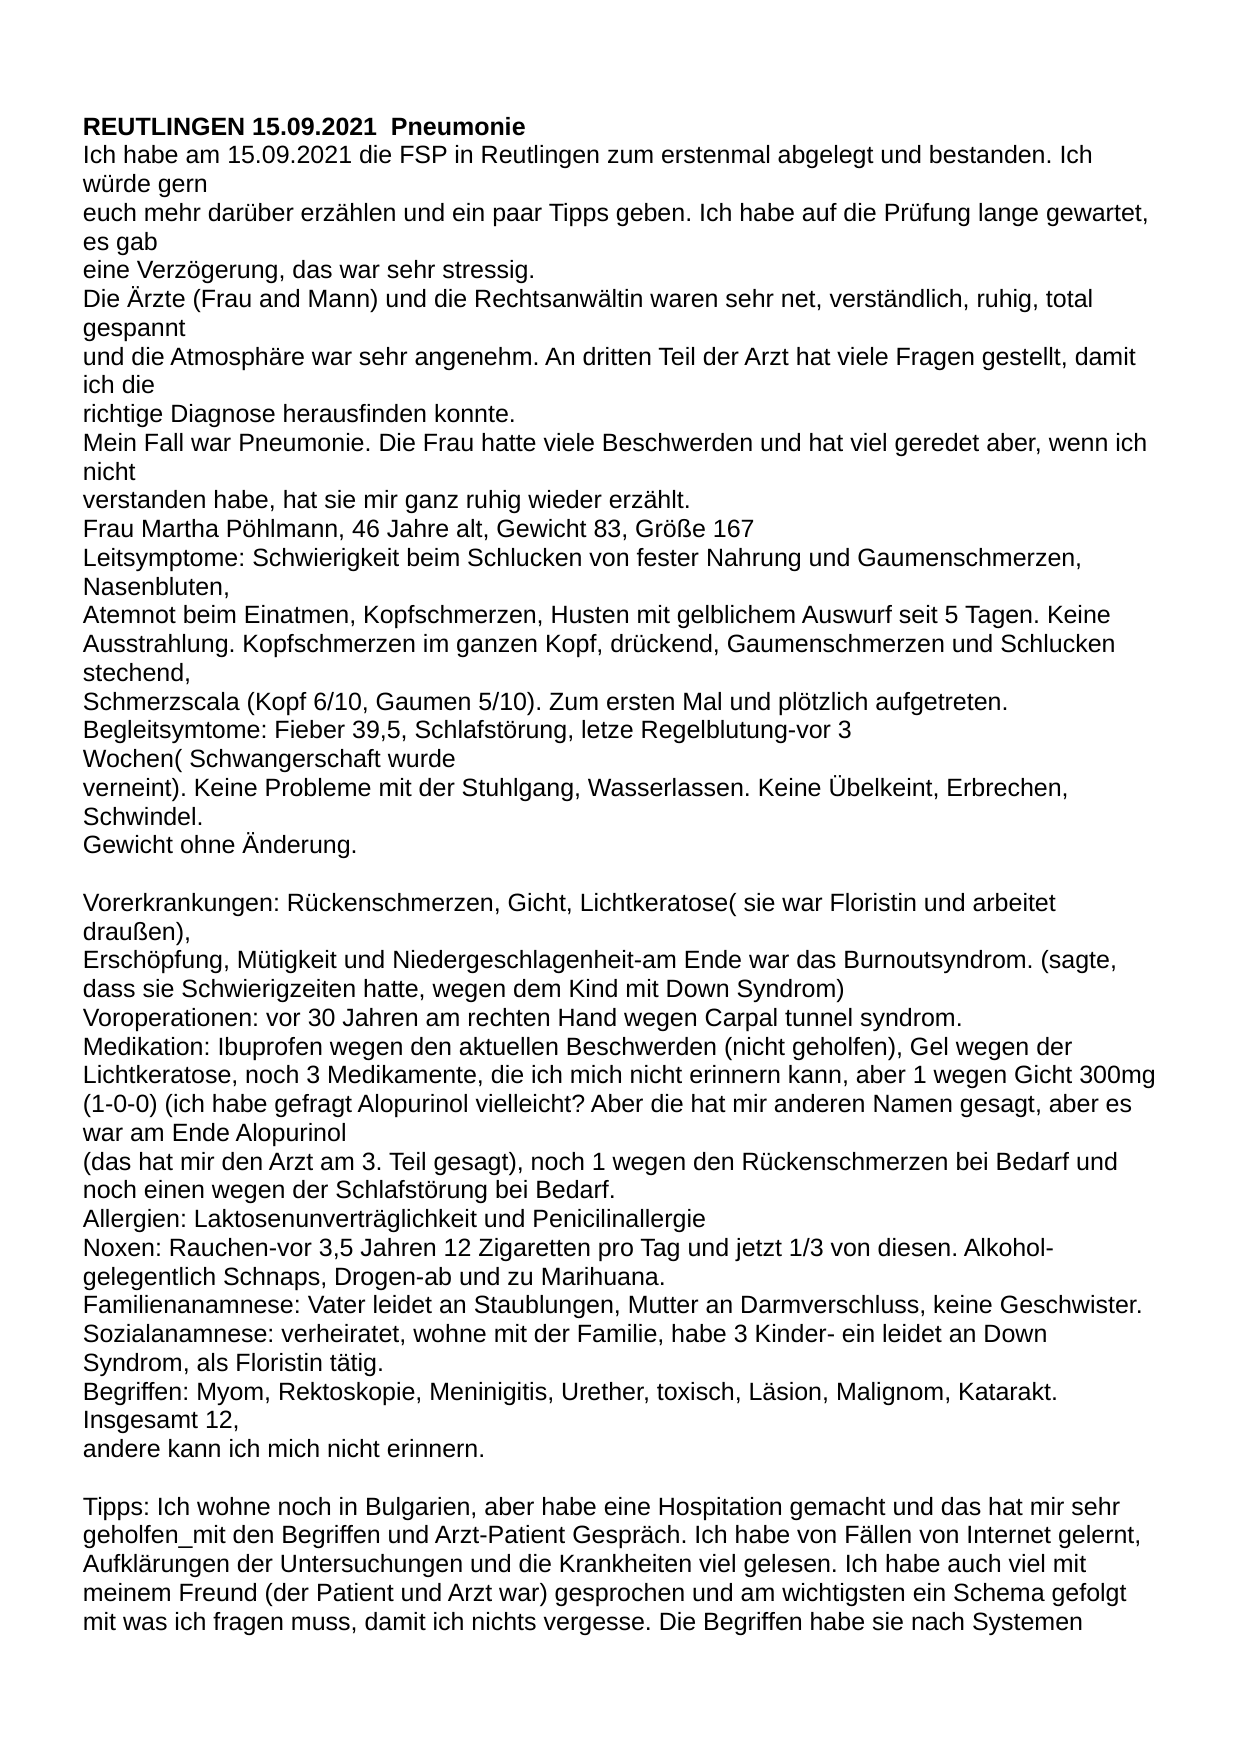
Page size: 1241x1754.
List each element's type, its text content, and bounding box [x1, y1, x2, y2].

text Leitsymptome: Schwierigkeit beim Schlucken von fester Nahrung und Gaumenschmerzen, Nasenbluten, [83, 543, 1157, 600]
text Gewicht ohne Änderung. [83, 830, 1157, 859]
text Allergien: Laktosenunverträglichkeit und Penicilinallergie [83, 1204, 1157, 1233]
text Vorerkrankungen: Rückenschmerzen, Gicht, Lichtkeratose( sie war Floristin und arbeitet draußen), [83, 888, 1157, 945]
text Voroperationen: vor 30 Jahren am rechten Hand wegen Carpal tunnel syndrom. [83, 1003, 1157, 1031]
text Ausstrahlung. Kopfschmerzen im ganzen Kopf, drückend, Gaumenschmerzen und Schlucken stechend, [83, 629, 1157, 686]
text Begleitsymtome: Fieber 39,5, Schlafstörung, letze Regelblutung-vor 3 Wochen( Schwangerschaft wurde [83, 715, 1157, 773]
text richtige Diagnose herausfinden konnte. [83, 399, 1157, 428]
text verneint). Keine Probleme mit der Stuhlgang, Wasserlassen. Keine Übelkeint, Erbrechen, Schwindel. [83, 773, 1157, 830]
text Mein Fall war Pneumonie. Die Frau hatte viele Beschwerden und hat viel geredet aber, wenn ich nicht [83, 428, 1157, 485]
text Familienanamnese: Vater leidet an Staublungen, Mutter an Darmverschluss, keine Geschwister. [83, 1290, 1157, 1319]
text verstanden habe, hat sie mir ganz ruhig wieder erzählt. [83, 485, 1157, 514]
text Die Ärzte (Frau and Mann) und die Rechtsanwältin waren sehr net, verständlich, ruhig, total gespannt [83, 284, 1157, 341]
text Ich habe am 15.09.2021 die FSP in Reutlingen zum erstenmal abgelegt und bestanden. Ich würde gern [83, 140, 1157, 198]
text Noxen: Rauchen-vor 3,5 Jahren 12 Zigaretten pro Tag und jetzt 1/3 von diesen. Alkohol-gelegentlich Schnaps, Drogen-ab und zu Marihuana. [83, 1233, 1157, 1290]
text Frau Martha Pöhlmann, 46 Jahre alt, Gewicht 83, Größe 167 [83, 514, 1157, 543]
text Sozialanamnese: verheiratet, wohne mit der Familie, habe 3 Kinder- ein leidet an Down Syndrom, als Floristin tätig. [83, 1319, 1157, 1376]
text Erschöpfung, Mütigkeit und Niedergeschlagenheit-am Ende war das Burnoutsyndrom. (sagte, dass sie Schwierigzeiten hatte, wegen dem Kind mit Down Syndrom) [83, 945, 1157, 1003]
text geholfen_mit den Begriffen und Arzt-Patient Gespräch. Ich habe von Fällen von Internet gelernt, [83, 1520, 1157, 1549]
text Atemnot beim Einatmen, Kopfschmerzen, Husten mit gelblichem Auswurf seit 5 Tagen. Keine [83, 600, 1157, 629]
text Schmerzscala (Kopf 6/10, Gaumen 5/10). Zum ersten Mal und plötzlich aufgetreten. [83, 686, 1157, 715]
text Begriffen: Myom, Rektoskopie, Meninigitis, Urether, toxisch, Läsion, Malignom, Katarakt. Insgesamt 12, [83, 1376, 1157, 1434]
text (das hat mir den Arzt am 3. Teil gesagt), noch 1 wegen den Rückenschmerzen bei Bedarf und noch einen wegen der Schlafstörung bei Bedarf. [83, 1146, 1157, 1204]
text andere kann ich mich nicht erinnern. [83, 1434, 1157, 1463]
text REUTLINGEN 15.09.2021 Pneumonie [83, 111, 1157, 140]
text Tipps: Ich wohne noch in Bulgarien, aber habe eine Hospitation gemacht und das hat mir sehr [83, 1491, 1157, 1520]
text euch mehr darüber erzählen und ein paar Tipps geben. Ich habe auf die Prüfung lange gewartet, es gab [83, 198, 1157, 255]
text und die Atmosphäre war sehr angenehm. An dritten Teil der Arzt hat viele Fragen gestellt, damit ich die [83, 341, 1157, 399]
text Aufklärungen der Untersuchungen und die Krankheiten viel gelesen. Ich habe auch viel mit meinem Freund (der Patient und Arzt war) gesprochen und am wichtigsten ein Schema gefolgt mit was ich fragen muss, damit ich nichts vergesse. Die Begriffen habe sie nach Systemen [83, 1549, 1157, 1635]
text eine Verzögerung, das war sehr stressig. [83, 255, 1157, 284]
text Medikation: Ibuprofen wegen den aktuellen Beschwerden (nicht geholfen), Gel wegen der Lichtkeratose, noch 3 Medikamente, die ich mich nicht erinnern kann, aber 1 wegen Gicht 300mg (1-0-0) (ich habe gefragt Alopurinol vielleicht? Aber die hat mir anderen Namen gesagt, aber es war am Ende Alopurinol [83, 1031, 1157, 1146]
